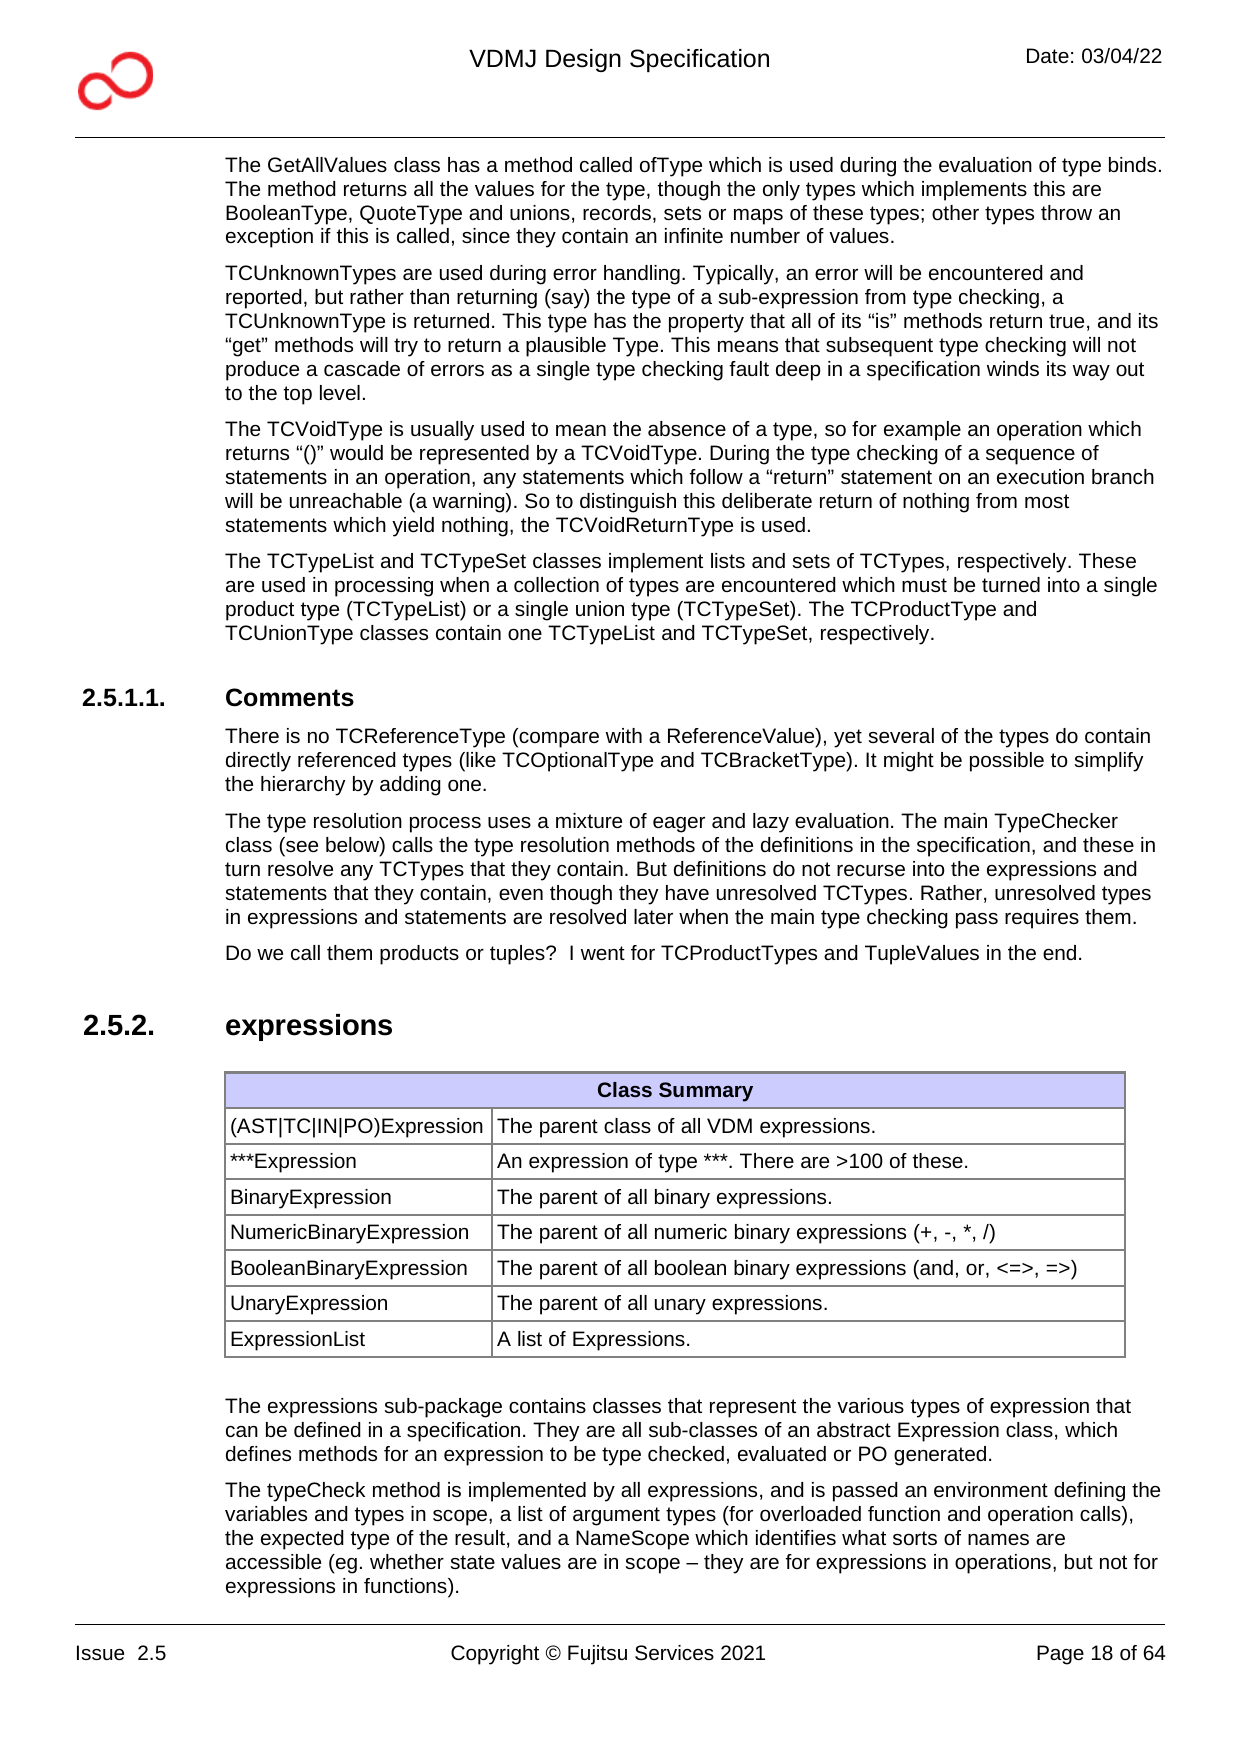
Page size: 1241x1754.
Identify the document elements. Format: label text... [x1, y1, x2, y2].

text Do we call them products or tuples? I went for TCProductTypes and TupleValues in the end. [225, 941, 1165, 965]
subtitle Comments [75, 683, 1165, 712]
subtitle expressions [75, 1008, 1165, 1041]
text The typeCheck method is implemented by all expressions, and is passed an environment defining the variables and types in scope, a list of argument types (for overloaded function and operation calls), the expected type of the result, and a NameScope which identifies what sorts of names are accessible (eg. whether state values are in scope – they are for expressions in operations, but not for expressions in functions). [225, 1478, 1165, 1598]
text The GetAllValues class has a method called ofType which is used during the evaluation of type binds. The method returns all the values for the type, though the only types which implements this are BooleanType, QuoteType and unions, records, sets or maps of these types; other types throw an exception if this is called, since they contain an infinite number of values. [225, 153, 1165, 249]
table_cell The parent class of all VDM expressions. [493, 1109, 1124, 1142]
table_cell BooleanBinaryExpression [226, 1251, 491, 1284]
text TCUnknownTypes are used during error handling. Typically, an error will be encountered and reported, but rather than returning (say) the type of a sub-expression from type checking, a TCUnknownType is returned. This type has the property that all of its “is” methods return true, and its “get” methods will try to return a plausible Type. This means that subsequent type checking will not produce a cascade of errors as a single type checking fault deep in a specification winds its way out to the top level. [225, 261, 1165, 405]
text The expressions sub-package contains classes that represent the various types of expression that can be defined in a specification. They are all sub-classes of an abstract Expression class, which defines methods for an expression to be type checked, evaluated or PO generated. [225, 1394, 1165, 1466]
table_cell ***Expression [226, 1145, 491, 1178]
table_cell The parent of all binary expressions. [493, 1180, 1124, 1213]
table_cell The parent of all unary expressions. [493, 1287, 1124, 1320]
table_cell (AST|TC|IN|PO)Expression [226, 1109, 491, 1142]
table_cell NumericBinaryExpression [226, 1216, 491, 1249]
table_cell The parent of all boolean binary expressions (and, or, <=>, =>) [493, 1251, 1124, 1284]
table_header Class Summary [226, 1074, 1124, 1107]
table_cell An expression of type ***. There are >100 of these. [493, 1145, 1124, 1178]
table_cell BinaryExpression [226, 1180, 491, 1213]
table_cell UnaryExpression [226, 1287, 491, 1320]
table_cell A list of Expressions. [493, 1322, 1124, 1356]
text The TCVoidType is usually used to mean the absence of a type, so for example an operation which returns “()” would be represented by a TCVoidType. During the type checking of a sequence of statements in an operation, any statements which follow a “return” statement on an execution branch will be unreachable (a warning). So to distinguish this deliberate return of nothing from most statements which yield nothing, the TCVoidReturnType is used. [225, 417, 1165, 537]
picture [78, 44, 153, 120]
text The TCTypeList and TCTypeSet classes implement lists and sets of TCTypes, respectively. These are used in processing when a collection of types are encountered which must be turned into a single product type (TCTypeList) or a single union type (TCTypeSet). The TCProductType and TCUnionType classes contain one TCTypeList and TCTypeSet, respectively. [225, 550, 1165, 646]
table_cell The parent of all numeric binary expressions (+, -, *, /) [493, 1216, 1124, 1249]
table_cell ExpressionList [226, 1322, 491, 1356]
text There is no TCReferenceType (compare with a ReferenceValue), yet several of the types do contain directly referenced types (like TCOptionalType and TCBracketType). It might be possible to simplify the hierarchy by adding one. [225, 725, 1165, 797]
text The type resolution process uses a mixture of eager and lazy evaluation. The main TypeChecker class (see below) calls the type resolution methods of the definitions in the specification, and these in turn resolve any TCTypes that they contain. But definitions do not recurse into the expressions and statements that they contain, even though they have unresolved TCTypes. Rather, unresolved types in expressions and statements are resolved later when the main type checking pass requires them. [225, 809, 1165, 929]
